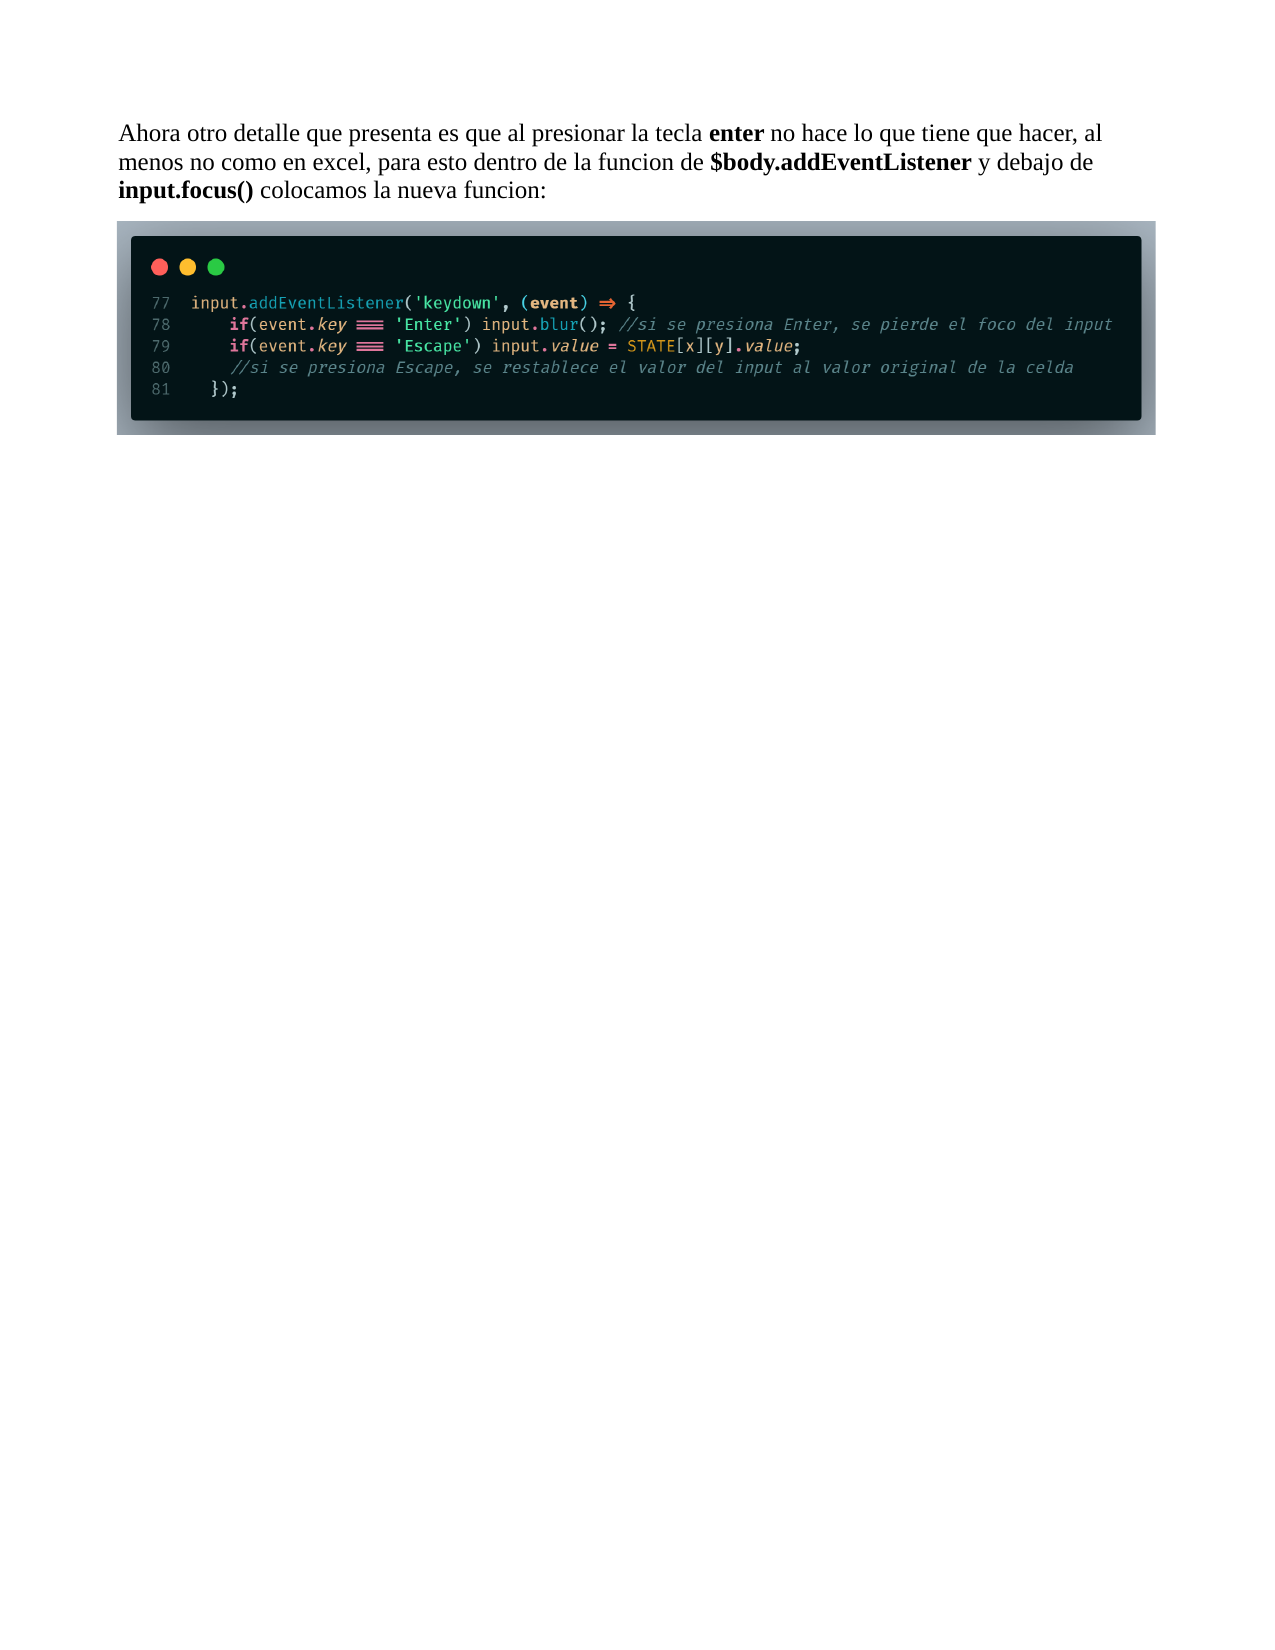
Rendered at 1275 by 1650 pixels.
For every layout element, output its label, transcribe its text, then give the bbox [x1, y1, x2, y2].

text Ahora otro detalle que presenta es que al presionar la tecla enter no hace lo que tiene que hacer, al menos no como en excel, para esto dentro de la funcion de $body.addEventListener y debajo de input.focus() colocamos la nueva funcion: [118, 118, 1157, 204]
picture [116, 221, 1156, 435]
